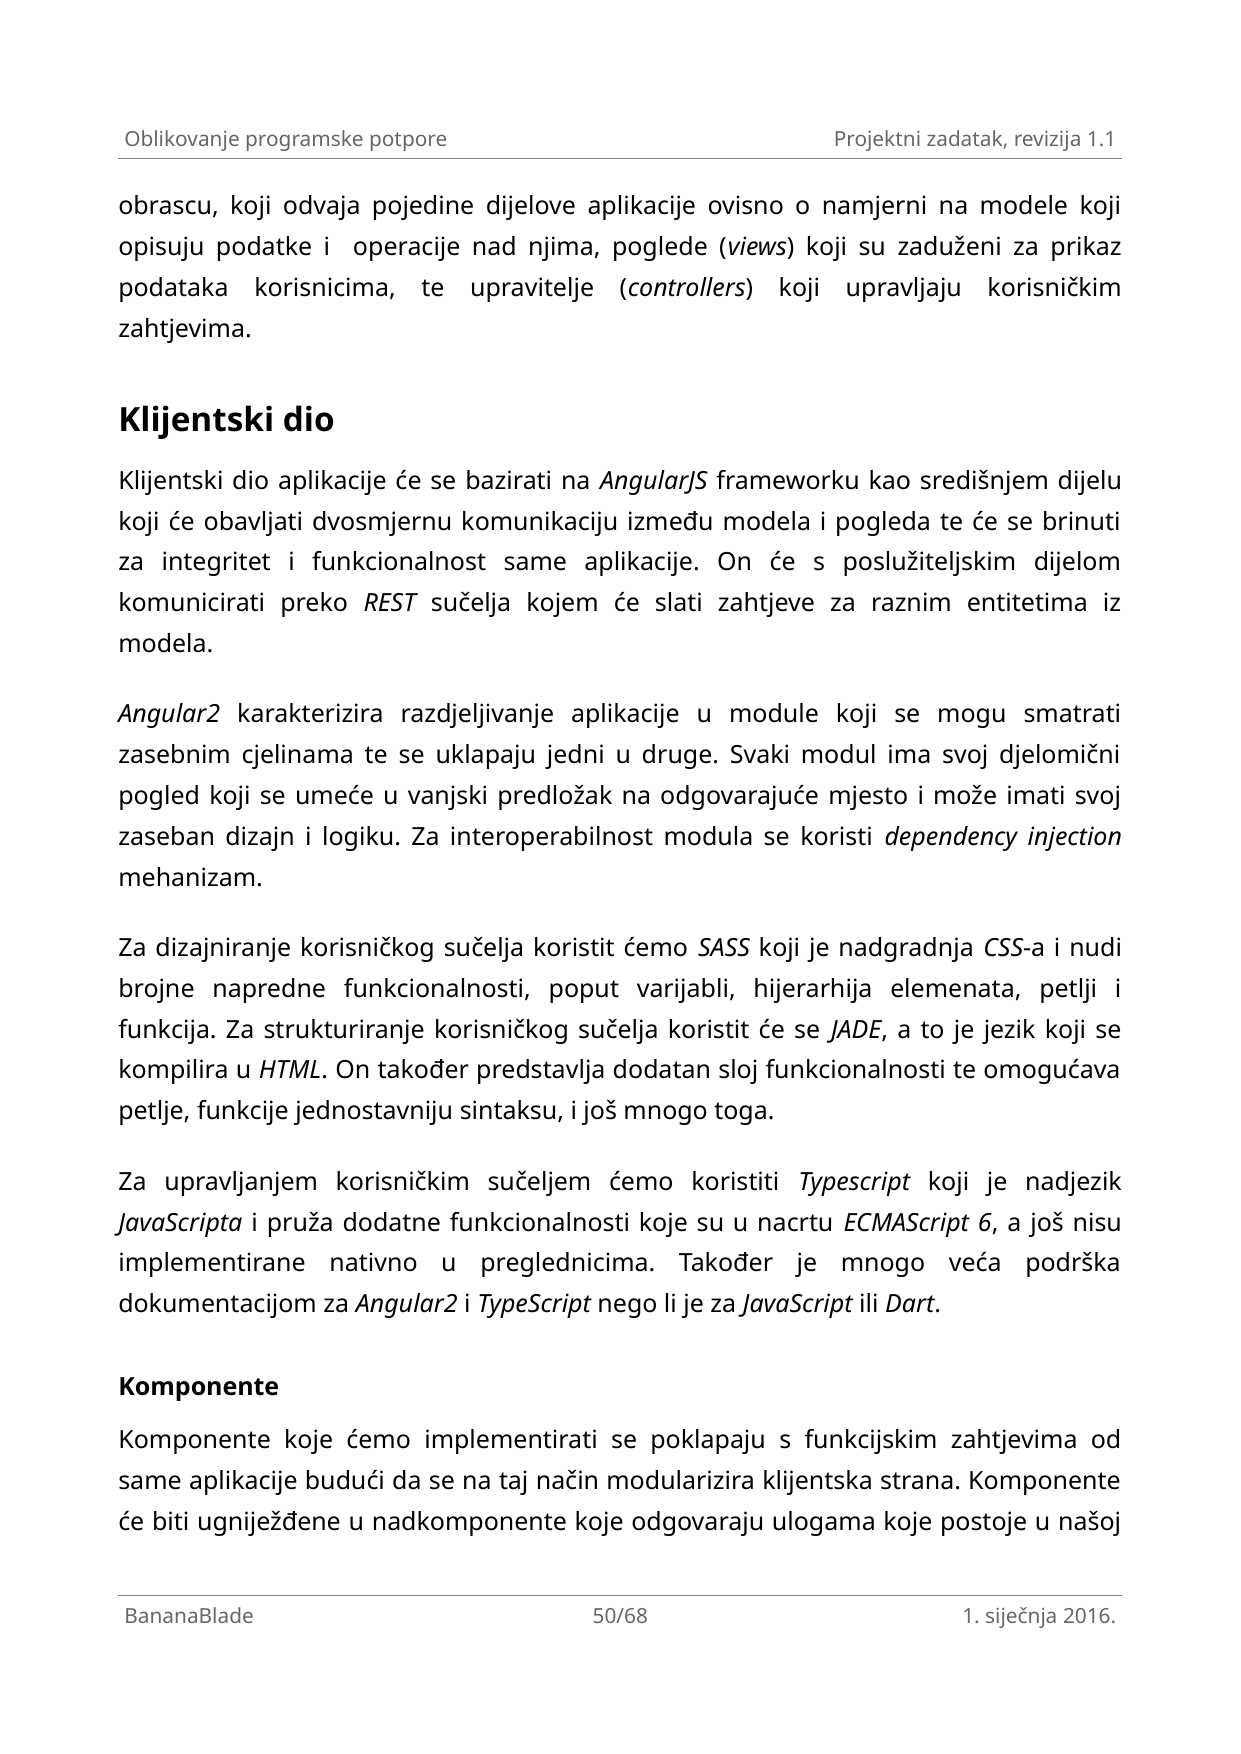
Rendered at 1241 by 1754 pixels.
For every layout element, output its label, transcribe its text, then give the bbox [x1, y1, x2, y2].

text Angular2 karakterizira razdjeljivanje aplikacije u module koji se mogu smatrati zasebnim cjelinama te se uklapaju jedni u druge. Svaki modul ima svoj djelomični pogled koji se umeće u vanjski predložak na odgovarajuće mjesto i može imati svoj zaseban dizajn i logiku. Za interoperabilnost modula se koristi dependency injection mehanizam. [118, 696, 1122, 893]
text Komponente koje ćemo implementirati se poklapaju s funkcijskim zahtjevima od same aplikacije budući da se na taj način modularizira klijentska strana. Komponente će biti ugniježđene u nadkomponente koje odgovaraju ulogama koje postoje u našoj [118, 1422, 1122, 1538]
text Za dizajniranje korisničkog sučelja koristit ćemo SASS koji je nadgradnja CSS-a i nudi brojne napredne funkcionalnosti, poput varijabli, hijerarhija elemenata, petlji i funkcija. Za strukturiranje korisničkog sučelja koristit će se JADE, a to je jezik koji se kompilira u HTML. On također predstavlja dodatan sloj funkcionalnosti te omogućava petlje, funkcije jednostavniju sintaksu, i još mnogo toga. [118, 930, 1122, 1127]
text Klijentski dio aplikacije će se bazirati na AngularJS frameworku kao središnjem dijelu koji će obavljati dvosmjernu komunikaciju između modela i pogleda te će se brinuti za integritet i funkcionalnost same aplikacije. On će s poslužiteljskim dijelom komunicirati preko REST sučelja kojem će slati zahtjeve za raznim entitetima iz modela. [118, 462, 1122, 660]
subtitle Komponente [118, 1369, 1122, 1403]
text Za upravljanjem korisničkim sučeljem ćemo koristiti Typescript koji je nadjezik JavaScripta i pruža dodatne funkcionalnosti koje su u nacrtu ECMAScript 6, a još nisu implementirane nativno u preglednicima. Također je mnogo veća podrška dokumentacijom za Angular2 i TypeScript nego li je za JavaScript ili Dart. [118, 1163, 1122, 1320]
subtitle Klijentski dio [118, 395, 1122, 441]
text obrascu, koji odvaja pojedine dijelove aplikacije ovisno o namjerni na modele koji opisuju podatke i operacije nad njima, poglede (views) koji su zaduženi za prikaz podataka korisnicima, te upravitelje (controllers) koji upravljaju korisničkim zahtjevima. [118, 188, 1122, 344]
